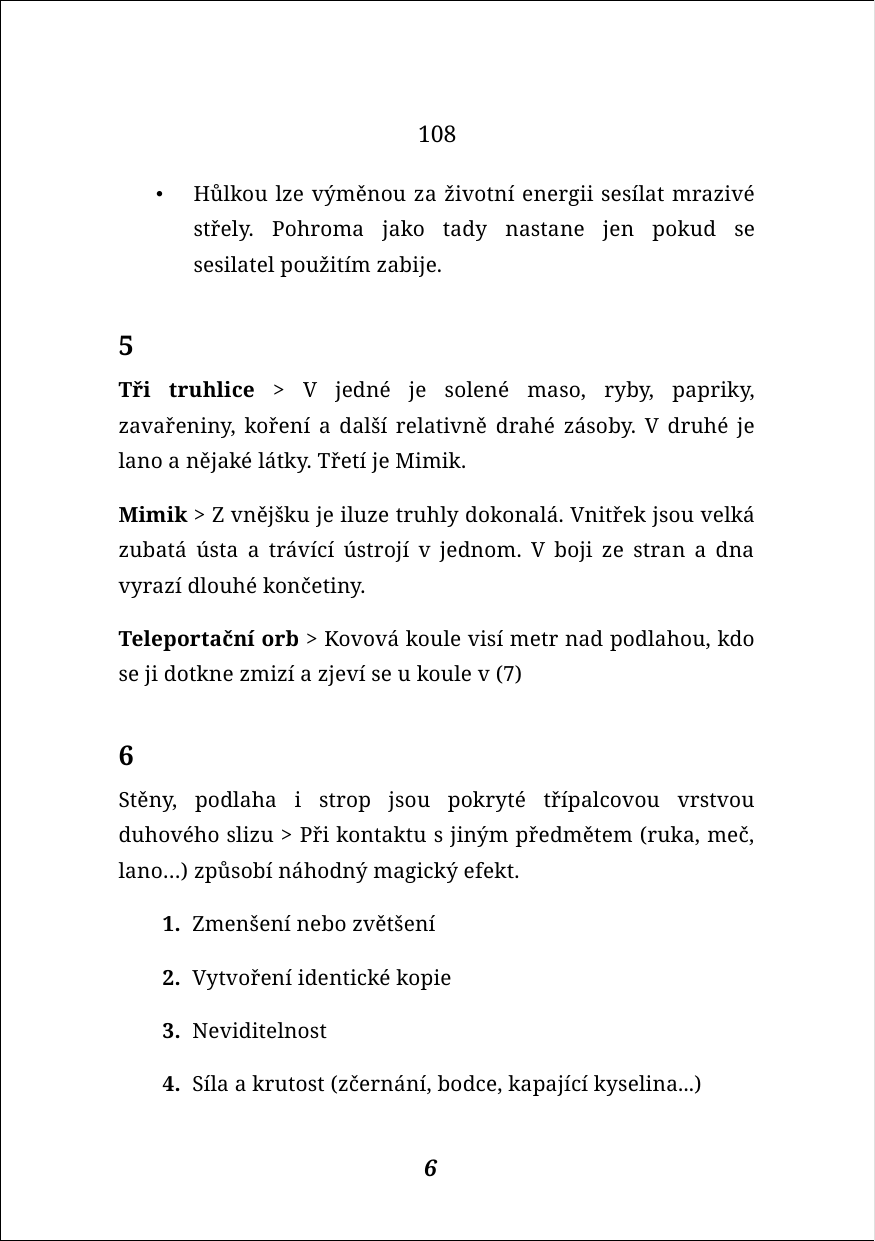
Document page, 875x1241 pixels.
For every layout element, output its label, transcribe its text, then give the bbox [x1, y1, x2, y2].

list Vytvoření identické kopie [162, 963, 756, 991]
list Síla a krutost (zčernání, bodce, kapající kyselina...) [162, 1069, 756, 1097]
subtitle 6 [118, 736, 756, 773]
text Tři truhlice > V jedné je solené maso, ryby, papriky, zavařeniny, koření a další relativně drahé zásoby. V druhé je lano a nějaké látky. Třetí je Mimik. [118, 376, 756, 475]
list Hůlkou lze výměnou za životní energii sesílat mrazivé střely. Pohroma jako tady nastane jen pokud se sesilatel použitím zabije. [156, 179, 756, 278]
text Teleportační orb > Kovová koule visí metr nad podlahou, kdo se ji dotkne zmizí a zjeví se u koule v (7) [118, 624, 756, 688]
list Neviditelnost [162, 1016, 756, 1044]
subtitle 5 [118, 327, 756, 364]
text Stěny, podlaha i strop jsou pokryté třípalcovou vrstvou duhového slizu > Při kontaktu s jiným předmětem (ruka, meč, lano…) způsobí náhodný magický efekt. [118, 785, 756, 884]
text Mimik > Z vnějšku je iluze truhly dokonalá. Vnitřek jsou velká zubatá ústa a trávící ústrojí v jednom. V boji ze stran a dna vyrazí dlouhé končetiny. [118, 500, 756, 599]
list Zmenšení nebo zvětšení [162, 909, 756, 938]
